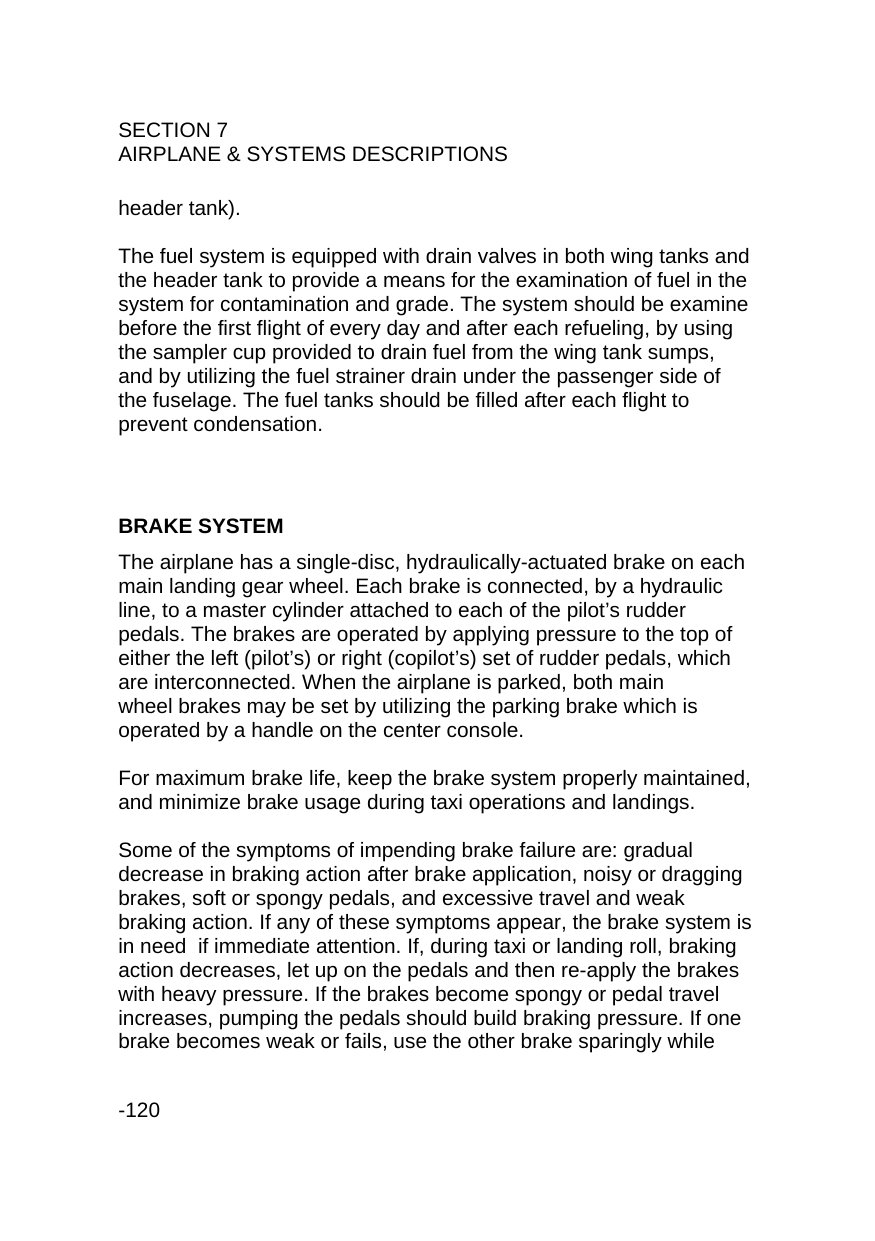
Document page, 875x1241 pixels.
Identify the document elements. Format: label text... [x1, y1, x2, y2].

subtitle BRAKE SYSTEM [118, 514, 756, 538]
text wheel brakes may be set by utilizing the parking brake which is operated by a handle on the center console. [118, 694, 756, 742]
text For maximum brake life, keep the brake system properly maintained, and minimize brake usage during taxi operations and landings. [118, 766, 756, 814]
text Some of the symptoms of impending brake failure are: gradual decrease in braking action after brake application, noisy or dragging brakes, soft or spongy pedals, and excessive travel and weak braking action. If any of these symptoms appear, the brake system is in need if immediate attention. If, during taxi or landing roll, braking action decreases, let up on the pedals and then re-apply the brakes with heavy pressure. If the brakes become spongy or pedal travel increases, pumping the pedals should build braking pressure. If one brake becomes weak or fails, use the other brake sparingly while [118, 838, 756, 1053]
text pedals. The brakes are operated by applying pressure to the top of either the left (pilot’s) or right (copilot’s) set of rudder pedals, which are interconnected. When the airplane is parked, both main [118, 622, 756, 694]
text The airplane has a single-disc, hydraulically-actuated brake on each main landing gear wheel. Each brake is connected, by a hydraulic line, to a master cylinder attached to each of the pilot’s rudder [118, 550, 756, 622]
text header tank). [118, 196, 756, 220]
text The fuel system is equipped with drain valves in both wing tanks and the header tank to provide a means for the examination of fuel in the system for contamination and grade. The system should be examine before the first flight of every day and after each refueling, by using the sampler cup provided to drain fuel from the wing tank sumps, and by utilizing the fuel strainer drain under the passenger side of the fuselage. The fuel tanks should be filled after each flight to prevent condensation. [118, 244, 756, 436]
